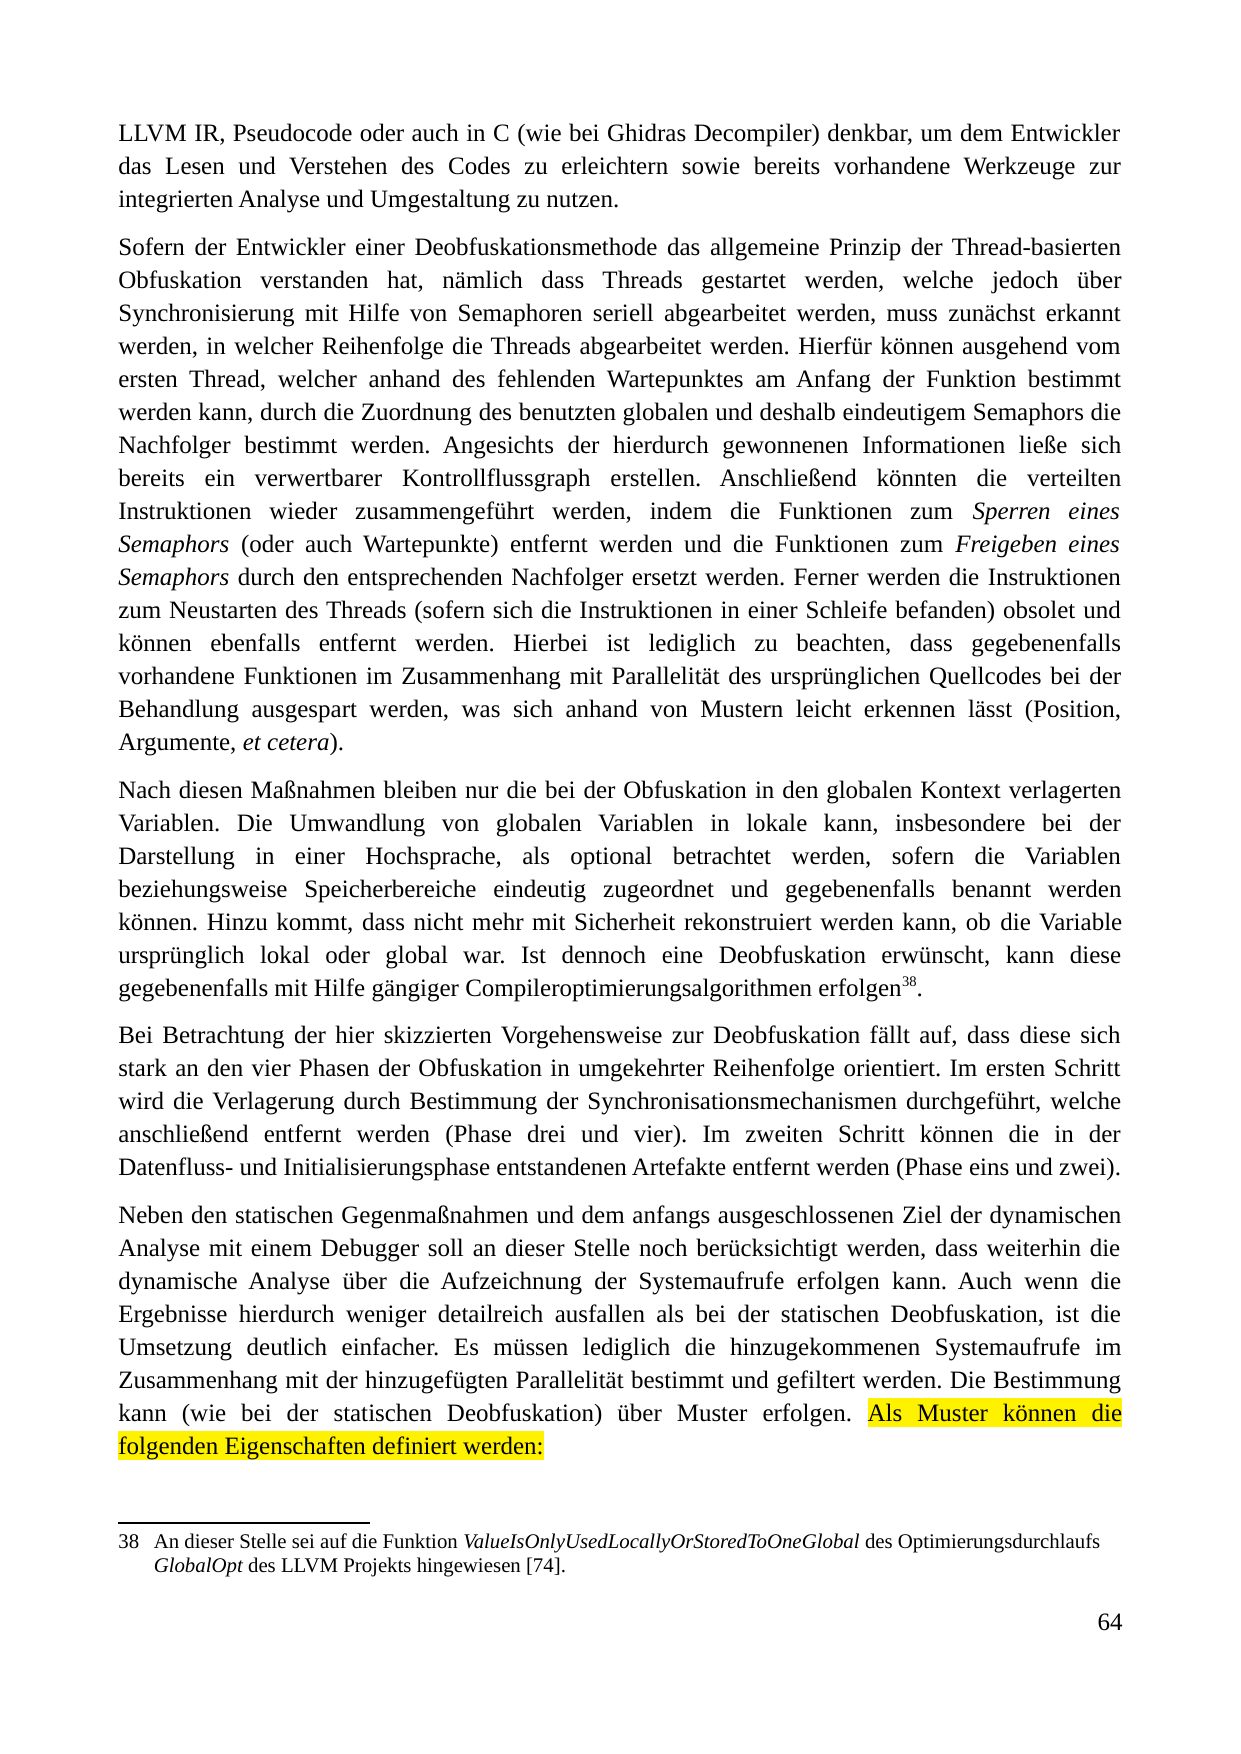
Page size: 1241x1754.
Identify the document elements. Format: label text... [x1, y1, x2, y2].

text Bei Betrachtung der hier skizzierten Vorgehensweise zur Deobfuskation fällt auf, dass diese sich stark an den vier Phasen der Obfuskation in umgekehrter Reihenfolge orientiert. Im ersten Schritt wird die Verlagerung durch Bestimmung der Synchronisationsmechanismen durchgeführt, welche anschließend entfernt werden (Phase drei und vier). Im zweiten Schritt können die in der Datenfluss- und Initialisierungsphase entstandenen Artefakte entfernt werden (Phase eins und zwei). [118, 1020, 1122, 1181]
text An dieser Stelle sei auf die Funktion ValueIsOnlyUsedLocallyOrStoredToOneGlobal des Optimierungsdurchlaufs GlobalOpt des LLVM Projekts hingewiesen [74]. [118, 1529, 1122, 1577]
text LLVM IR, Pseudocode oder auch in C (wie bei Ghidras Decompiler) denkbar, um dem Entwickler das Lesen und Verstehen des Codes zu erleichtern sowie bereits vorhandene Werkzeuge zur integrierten Analyse und Umgestaltung zu nutzen. [118, 118, 1122, 213]
text Sofern der Entwickler einer Deobfuskationsmethode das allgemeine Prinzip der Thread-basierten Obfuskation verstanden hat, nämlich dass Threads gestartet werden, welche jedoch über Synchronisierung mit Hilfe von Semaphoren seriell abgearbeitet werden, muss zunächst erkannt werden, in welcher Reihenfolge die Threads abgearbeitet werden. Hierfür können ausgehend vom ersten Thread, welcher anhand des fehlenden Wartepunktes am Anfang der Funktion bestimmt werden kann, durch die Zuordnung des benutzten globalen und deshalb eindeutigem Semaphors die Nachfolger bestimmt werden. Angesichts der hierdurch gewonnenen Informationen ließe sich bereits ein verwertbarer Kontrollflussgraph erstellen. Anschließend könnten die verteilten Instruktionen wieder zusammengeführt werden, indem die Funktionen zum Sperren eines Semaphors (oder auch Wartepunkte) entfernt werden und die Funktionen zum Freigeben eines Semaphors durch den entsprechenden Nachfolger ersetzt werden. Ferner werden die Instruktionen zum Neustarten des Threads (sofern sich die Instruktionen in einer Schleife befanden) obsolet und können ebenfalls entfernt werden. Hierbei ist lediglich zu beachten, dass gegebenenfalls vorhandene Funktionen im Zusammenhang mit Parallelität des ursprünglichen Quellcodes bei der Behandlung ausgespart werden, was sich anhand von Mustern leicht erkennen lässt (Position, Argumente, et cetera). [118, 232, 1122, 756]
text Neben den statischen Gegenmaßnahmen und dem anfangs ausgeschlossenen Ziel der dynamischen Analyse mit einem Debugger soll an dieser Stelle noch berücksichtigt werden, dass weiterhin die dynamische Analyse über die Aufzeichnung der Systemaufrufe erfolgen kann. Auch wenn die Ergebnisse hierdurch weniger detailreich ausfallen als bei der statischen Deobfuskation, ist die Umsetzung deutlich einfacher. Es müssen lediglich die hinzugekommenen Systemaufrufe im Zusammenhang mit der hinzugefügten Parallelität bestimmt und gefiltert werden. Die Bestimmung kann (wie bei der statischen Deobfuskation) über Muster erfolgen. Als Muster können die folgenden Eigenschaften definiert werden: [118, 1200, 1122, 1460]
text Nach diesen Maßnahmen bleiben nur die bei der Obfuskation in den globalen Kontext verlagerten Variablen. Die Umwandlung von globalen Variablen in lokale kann, insbesondere bei der Darstellung in einer Hochsprache, als optional betrachtet werden, sofern die Variablen beziehungsweise Speicherbereiche eindeutig zugeordnet und gegebenenfalls benannt werden können. Hinzu kommt, dass nicht mehr mit Sicherheit rekonstruiert werden kann, ob die Variable ursprünglich lokal oder global war. Ist dennoch eine Deobfuskation erwünscht, kann diese gegebenenfalls mit Hilfe gängiger Compileroptimierungsalgorithmen erfolgen. [118, 775, 1122, 1002]
